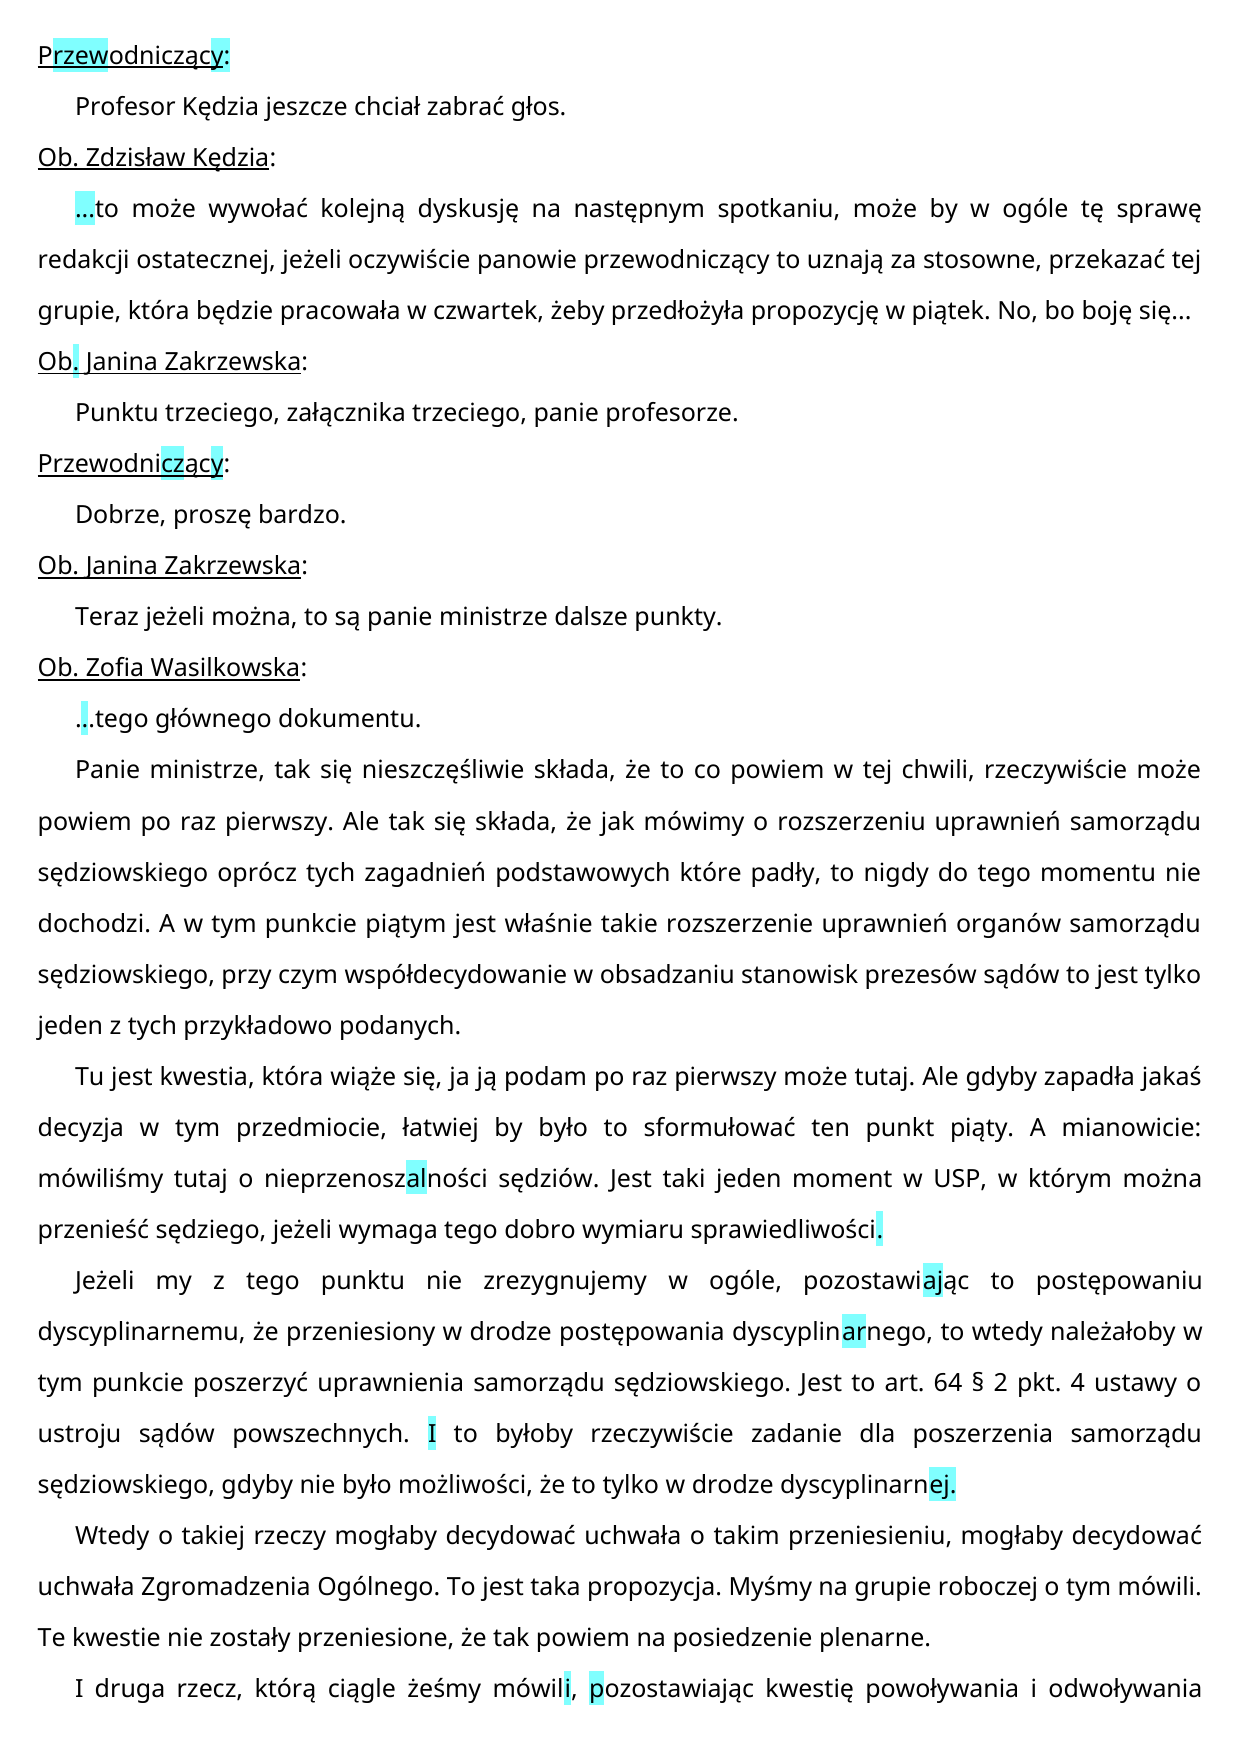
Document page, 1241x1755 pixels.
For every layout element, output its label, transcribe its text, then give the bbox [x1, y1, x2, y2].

text Przewodniczący: [37, 37, 1203, 72]
text Przewodniczący: [37, 446, 1203, 480]
text I druga rzecz, którą ciągle żeśmy mówili, pozostawiając kwestię powoływania i odwoływania [37, 1671, 1203, 1705]
text Ob. Zdzisław Kędzia: [37, 139, 1203, 174]
text Ob. Zofia Wasilkowska: [37, 650, 1203, 684]
text Ob. Janina Zakrzewska: [37, 548, 1203, 582]
text Panie ministrze, tak się nieszczęśliwie składa, że to co powiem w tej chwili, rzeczywiście może powiem po raz pierwszy. Ale tak się składa, że jak mówimy o rozszerzeniu uprawnień samorządu sędziowskiego oprócz tych zagadnień podstawowych które padły, to nigdy do tego momentu nie dochodzi. A w tym punkcie piątym jest właśnie takie rozszerzenie uprawnień organów samorządu sędziowskiego, przy czym współdecydowanie w obsadzaniu stanowisk prezesów sądów to jest tylko jeden z tych przykładowo podanych. [37, 752, 1203, 1041]
text ...tego głównego dokumentu. [37, 701, 1203, 735]
text Teraz jeżeli można, to są panie ministrze dalsze punkty. [37, 599, 1203, 633]
text Tu jest kwestia, która wiąże się, ja ją podam po raz pierwszy może tutaj. Ale gdyby zapadła jakaś decyzja w tym przedmiocie, łatwiej by było to sformułować ten punkt piąty. A mianowicie: mówiliśmy tutaj o nieprzenoszalności sędziów. Jest taki jeden moment w USP, w którym można przenieść sędziego, jeżeli wymaga tego dobro wymiaru sprawiedliwości. [37, 1058, 1203, 1246]
text Punktu trzeciego, załącznika trzeciego, panie profesorze. [37, 395, 1203, 429]
text Jeżeli my z tego punktu nie zrezygnujemy w ogóle, pozostawiając to postępowaniu dyscyplinarnemu, że przeniesiony w drodze postępowania dyscyplinarnego, to wtedy należałoby w tym punkcie poszerzyć uprawnienia samorządu sędziowskiego. Jest to art. 64 § 2 pkt. 4 ustawy o ustroju sądów powszechnych. I to byłoby rzeczywiście zadanie dla poszerzenia samorządu sędziowskiego, gdyby nie było możliwości, że to tylko w drodze dyscyplinarnej. [37, 1262, 1203, 1501]
text Wtedy o takiej rzeczy mogłaby decydować uchwała o takim przeniesieniu, mogłaby decydować uchwała Zgromadzenia Ogólnego. To jest taka propozycja. Myśmy na grupie roboczej o tym mówili. Te kwestie nie zostały przeniesione, że tak powiem na posiedzenie plenarne. [37, 1518, 1203, 1654]
text Dobrze, proszę bardzo. [37, 497, 1203, 531]
text Ob. Janina Zakrzewska: [37, 344, 1203, 378]
text ...to może wywołać kolejną dyskusję na następnym spotkaniu, może by w ogóle tę sprawę redakcji ostatecznej, jeżeli oczywiście panowie przewodniczący to uznają za stosowne, przekazać tej grupie, która będzie pracowała w czwartek, żeby przedłożyła propozycję w piątek. No, bo boję się... [37, 191, 1203, 327]
text Profesor Kędzia jeszcze chciał zabrać głos. [37, 88, 1203, 123]
